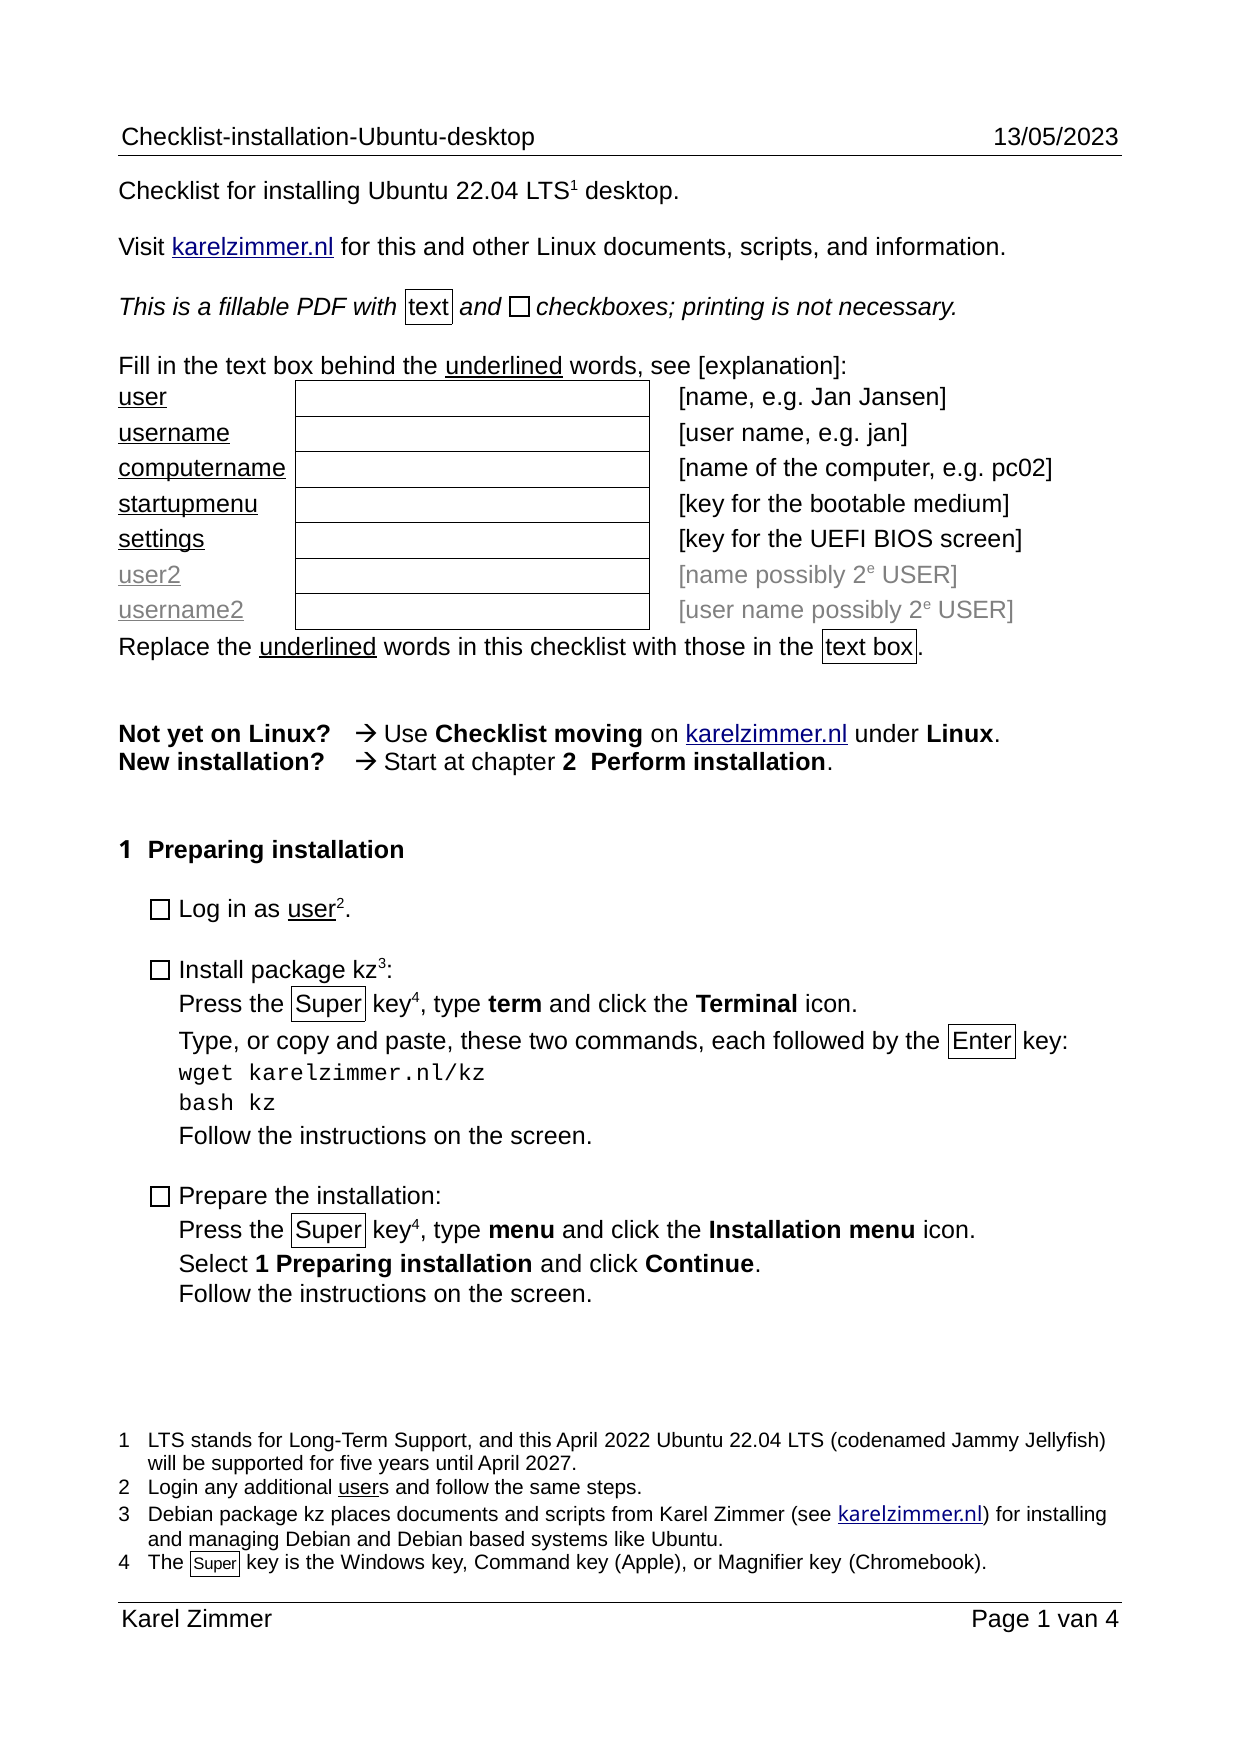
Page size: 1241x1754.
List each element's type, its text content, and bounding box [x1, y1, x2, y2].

text Visit karelzimmer.nl for this and other Linux documents, scripts, and information. [118, 233, 1122, 261]
text [user name possibly 2e USER] [650, 593, 1122, 629]
text STARTupMEnU [118, 487, 295, 522]
table_header Log in as USER. [177, 894, 1120, 924]
text text box [823, 630, 916, 663]
table_cell [141, 1211, 177, 1249]
table_cell Follow the instructions on the screen. [177, 1121, 1120, 1151]
text Checklist for installing Ubuntu 22.04 LTS desktop. [118, 177, 1122, 205]
text . [917, 629, 1122, 664]
text [name of the computer, e.g. pc02] [650, 451, 1122, 487]
text Replace the underlined words in this checklist with those in the [118, 629, 822, 664]
table_cell [177, 1151, 1120, 1181]
table_cell [141, 1151, 177, 1181]
text SETTINGS [118, 522, 295, 558]
text USERName2 [118, 593, 295, 629]
text [user name, e.g. jan] [650, 416, 1122, 451]
table_cell Press the Super key4, type menu and click the Installation menu icon. [177, 1211, 1120, 1249]
text USERname [118, 416, 295, 451]
text Fill in the text box behind the underlined words, see [explanation]: [118, 352, 1122, 380]
table_cell [141, 1181, 177, 1211]
text Not yet on Linux?  Use Checklist moving on karelzimmer.nl under Linux. [118, 720, 1122, 748]
text [key for the UEFI BIOS screen] [650, 522, 1122, 558]
text [key for the bootable medium] [650, 487, 1122, 522]
text and checkboxes; printing is not necessary. [453, 289, 1122, 324]
table_cell Follow the instructions on the screen. [177, 1279, 1120, 1309]
table_cell Install package kz: [177, 955, 1120, 985]
table_cell [141, 1121, 177, 1151]
table_cell [141, 955, 177, 985]
table_cell [141, 1090, 177, 1121]
list Preparing installation [118, 832, 1122, 866]
table_cell Type, or copy and paste, these two commands, each followed by the Enter key: [177, 1023, 1120, 1060]
text [name possibly 2e USER] [650, 558, 1122, 593]
table_cell [141, 1249, 177, 1279]
text user [118, 380, 295, 416]
table_cell [141, 985, 177, 1022]
text [name, e.g. Jan Jansen] [650, 380, 1122, 416]
table_cell [141, 1060, 177, 1090]
text This is a fillable PDF with [118, 289, 405, 324]
text USER2 [118, 558, 295, 593]
table_cell [141, 925, 177, 955]
table_cell wget karelzimmer.nl/kz [177, 1060, 1120, 1090]
table_cell [177, 925, 1120, 955]
table_header [141, 894, 177, 924]
text New installation?  Start at chapter 2 Perform installation. [118, 748, 1122, 776]
table_cell Prepare the installation: [177, 1181, 1120, 1211]
text COMPUTERNAme [118, 451, 295, 487]
table_cell [141, 1279, 177, 1309]
table_cell Press the Super key, type term and click the Terminal icon. [177, 985, 1120, 1022]
text LTS stands for Long-Term Support, and this April 2022 Ubuntu 22.04 LTS (codenamed Jammy Jellyfish) will be supported for five years until April 2027. [118, 1428, 1122, 1475]
table_cell [141, 1023, 177, 1060]
table_cell Select 1 Preparing installation and click Continue. [177, 1249, 1120, 1279]
text text [406, 290, 452, 324]
table_cell bash kz [177, 1090, 1120, 1121]
